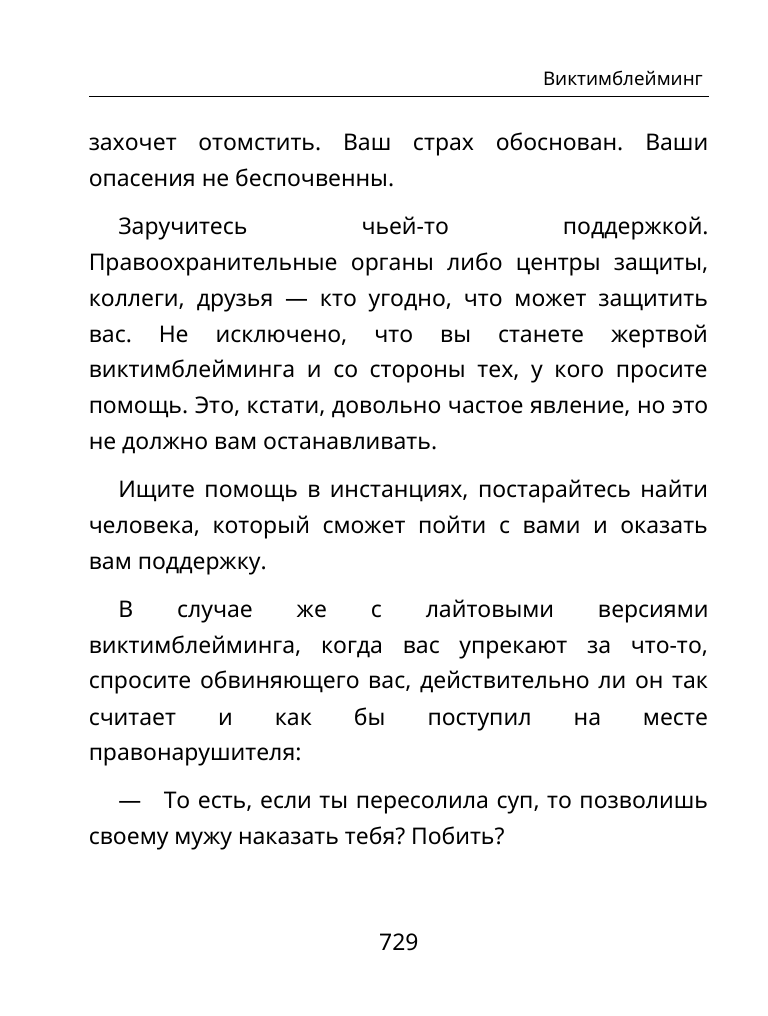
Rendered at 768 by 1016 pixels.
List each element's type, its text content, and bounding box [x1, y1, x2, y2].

text захочет отомстить. Ваш страх обоснован. Ваши опасения не беспочвенны. [88, 126, 709, 193]
text Ищите помощь в инстанциях, постарайтесь найти человека, который сможет пойти с вами и оказать вам поддержку. [88, 473, 709, 576]
text Заручитесь чьей-то поддержкой. Правоохранительные органы либо центры защиты, коллеги, друзья — кто угодно, что может защитить вас. Не исключено, что вы станете жертвой виктимблейминга и со стороны тех, у кого просите помощь. Это, кстати, довольно частое явление, но это не должно вам останавливать. [88, 210, 709, 457]
text В случае же с лайтовыми версиями виктимблейминга, когда вас упрекают за что-то, спросите обвиняющего вас, действительно ли он так считает и как бы поступил на месте правонарушителя: [88, 593, 709, 768]
list То есть, если ты пересолила суп, то позволишь своему мужу наказать тебя? Побить? [88, 784, 709, 851]
